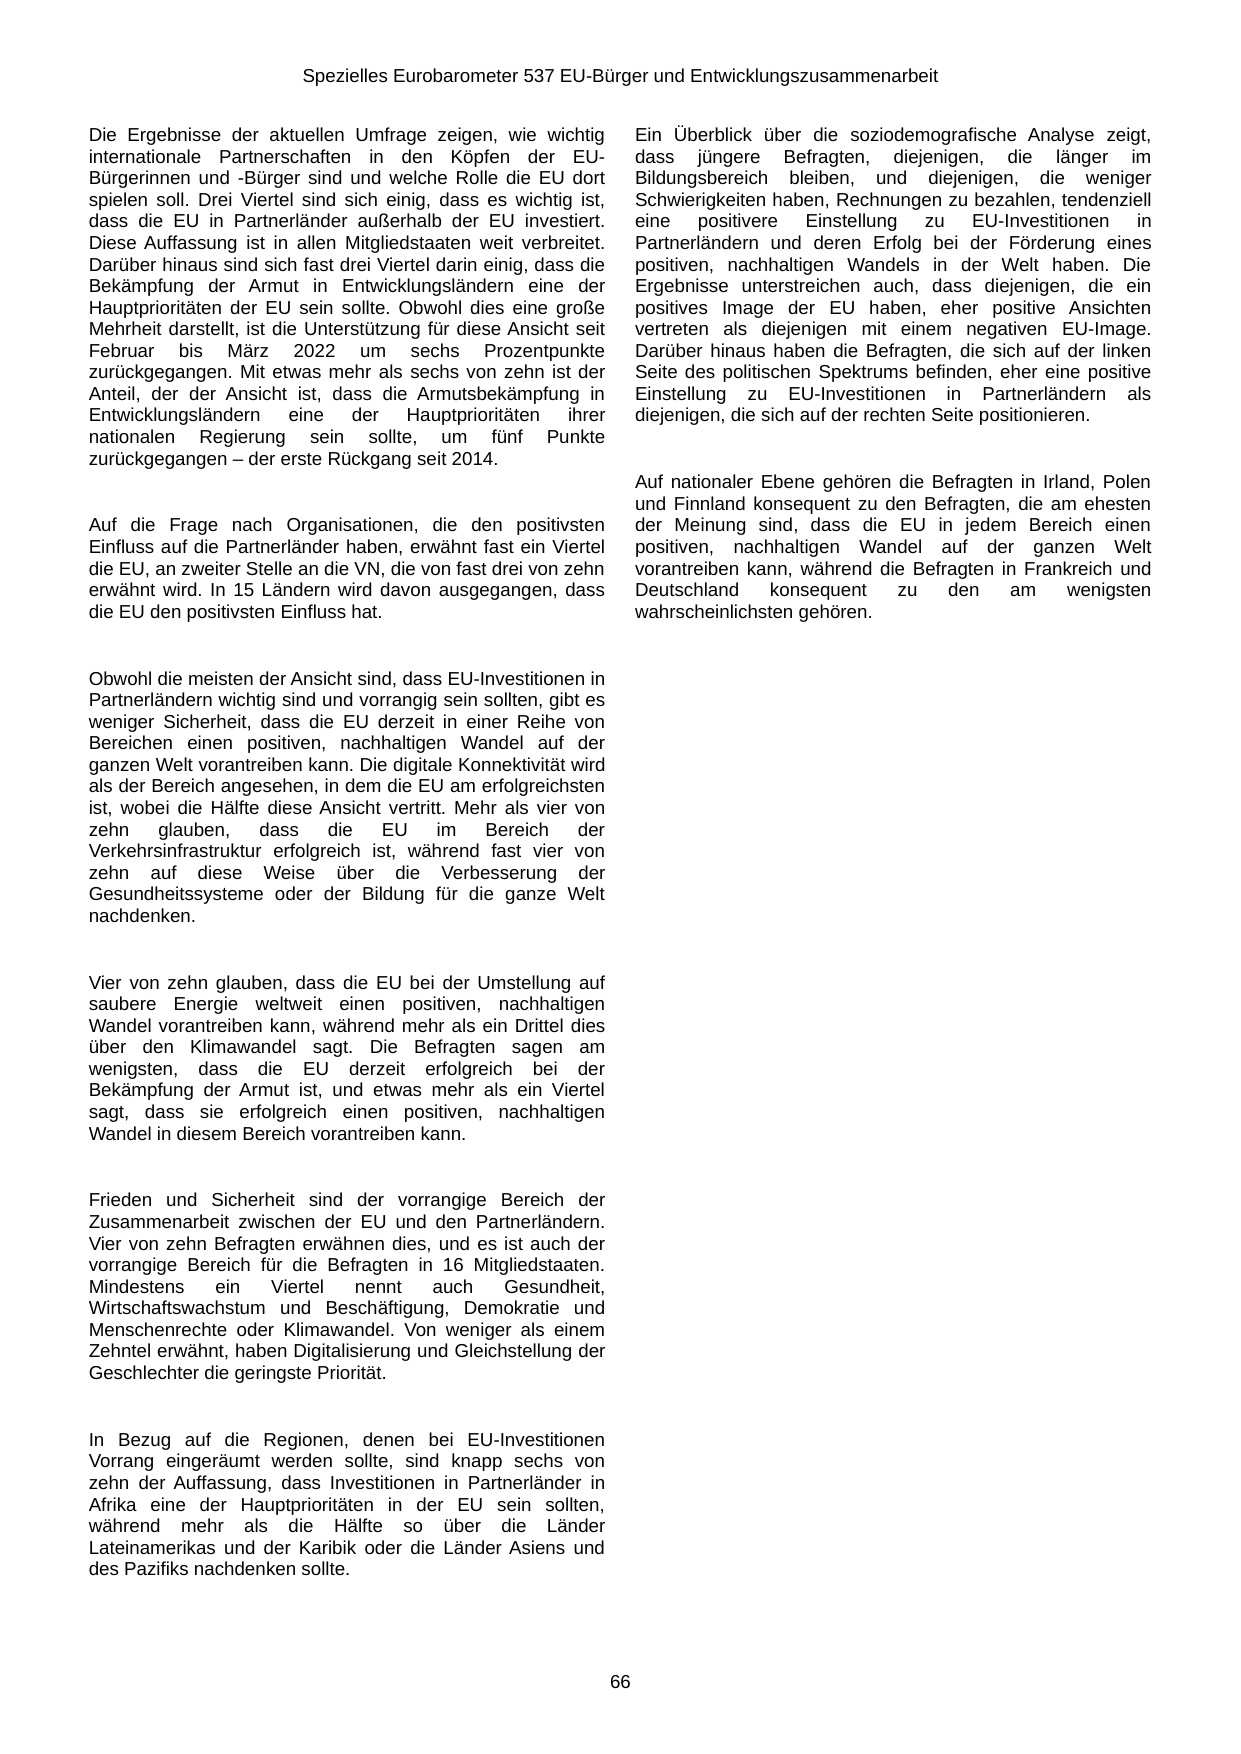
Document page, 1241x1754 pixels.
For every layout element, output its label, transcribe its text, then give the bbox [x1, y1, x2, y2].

text In Bezug auf die Regionen, denen bei EU-Investitionen Vorrang eingeräumt werden sollte, sind knapp sechs von zehn der Auffassung, dass Investitionen in Partnerländer in Afrika eine der Hauptprioritäten in der EU sein sollten, während mehr als die Hälfte so über die Länder Lateinamerikas und der Karibik oder die Länder Asiens und des Pazifiks nachdenken sollte. [88, 1429, 605, 1579]
text Die Ergebnisse der aktuellen Umfrage zeigen, wie wichtig internationale Partnerschaften in den Köpfen der EU-Bürgerinnen und -Bürger sind und welche Rolle die EU dort spielen soll. Drei Viertel sind sich einig, dass es wichtig ist, dass die EU in Partnerländer außerhalb der EU investiert. Diese Auffassung ist in allen Mitgliedstaaten weit verbreitet. Darüber hinaus sind sich fast drei Viertel darin einig, dass die Bekämpfung der Armut in Entwicklungsländern eine der Hauptprioritäten der EU sein sollte. Obwohl dies eine große Mehrheit darstellt, ist die Unterstützung für diese Ansicht seit Februar bis März 2022 um sechs Prozentpunkte zurückgegangen. Mit etwas mehr als sechs von zehn ist der Anteil, der der Ansicht ist, dass die Armutsbekämpfung in Entwicklungsländern eine der Hauptprioritäten ihrer nationalen Regierung sein sollte, um fünf Punkte zurückgegangen – der erste Rückgang seit 2014. [88, 124, 605, 469]
text Obwohl die meisten der Ansicht sind, dass EU-Investitionen in Partnerländern wichtig sind und vorrangig sein sollten, gibt es weniger Sicherheit, dass die EU derzeit in einer Reihe von Bereichen einen positiven, nachhaltigen Wandel auf der ganzen Welt vorantreiben kann. Die digitale Konnektivität wird als der Bereich angesehen, in dem die EU am erfolgreichsten ist, wobei die Hälfte diese Ansicht vertritt. Mehr als vier von zehn glauben, dass die EU im Bereich der Verkehrsinfrastruktur erfolgreich ist, während fast vier von zehn auf diese Weise über die Verbesserung der Gesundheitssysteme oder der Bildung für die ganze Welt nachdenken. [88, 667, 605, 926]
text Vier von zehn glauben, dass die EU bei der Umstellung auf saubere Energie weltweit einen positiven, nachhaltigen Wandel vorantreiben kann, während mehr als ein Drittel dies über den Klimawandel sagt. Die Befragten sagen am wenigsten, dass die EU derzeit erfolgreich bei der Bekämpfung der Armut ist, und etwas mehr als ein Viertel sagt, dass sie erfolgreich einen positiven, nachhaltigen Wandel in diesem Bereich vorantreiben kann. [88, 971, 605, 1144]
text Ein Überblick über die soziodemografische Analyse zeigt, dass jüngere Befragten, diejenigen, die länger im Bildungsbereich bleiben, und diejenigen, die weniger Schwierigkeiten haben, Rechnungen zu bezahlen, tendenziell eine positivere Einstellung zu EU-Investitionen in Partnerländern und deren Erfolg bei der Förderung eines positiven, nachhaltigen Wandels in der Welt haben. Die Ergebnisse unterstreichen auch, dass diejenigen, die ein positives Image der EU haben, eher positive Ansichten vertreten als diejenigen mit einem negativen EU-Image. Darüber hinaus haben die Befragten, die sich auf der linken Seite des politischen Spektrums befinden, eher eine positive Einstellung zu EU-Investitionen in Partnerländern als diejenigen, die sich auf der rechten Seite positionieren. [635, 124, 1152, 426]
text Auf nationaler Ebene gehören die Befragten in Irland, Polen und Finnland konsequent zu den Befragten, die am ehesten der Meinung sind, dass die EU in jedem Bereich einen positiven, nachhaltigen Wandel auf der ganzen Welt vorantreiben kann, während die Befragten in Frankreich und Deutschland konsequent zu den am wenigsten wahrscheinlichsten gehören. [635, 471, 1152, 622]
text Frieden und Sicherheit sind der vorrangige Bereich der Zusammenarbeit zwischen der EU und den Partnerländern. Vier von zehn Befragten erwähnen dies, und es ist auch der vorrangige Bereich für die Befragten in 16 Mitgliedstaaten. Mindestens ein Viertel nennt auch Gesundheit, Wirtschaftswachstum und Beschäftigung, Demokratie und Menschenrechte oder Klimawandel. Von weniger als einem Zehntel erwähnt, haben Digitalisierung und Gleichstellung der Geschlechter die geringste Priorität. [88, 1189, 605, 1383]
text Auf die Frage nach Organisationen, die den positivsten Einfluss auf die Partnerländer haben, erwähnt fast ein Viertel die EU, an zweiter Stelle an die VN, die von fast drei von zehn erwähnt wird. In 15 Ländern wird davon ausgegangen, dass die EU den positivsten Einfluss hat. [88, 514, 605, 622]
